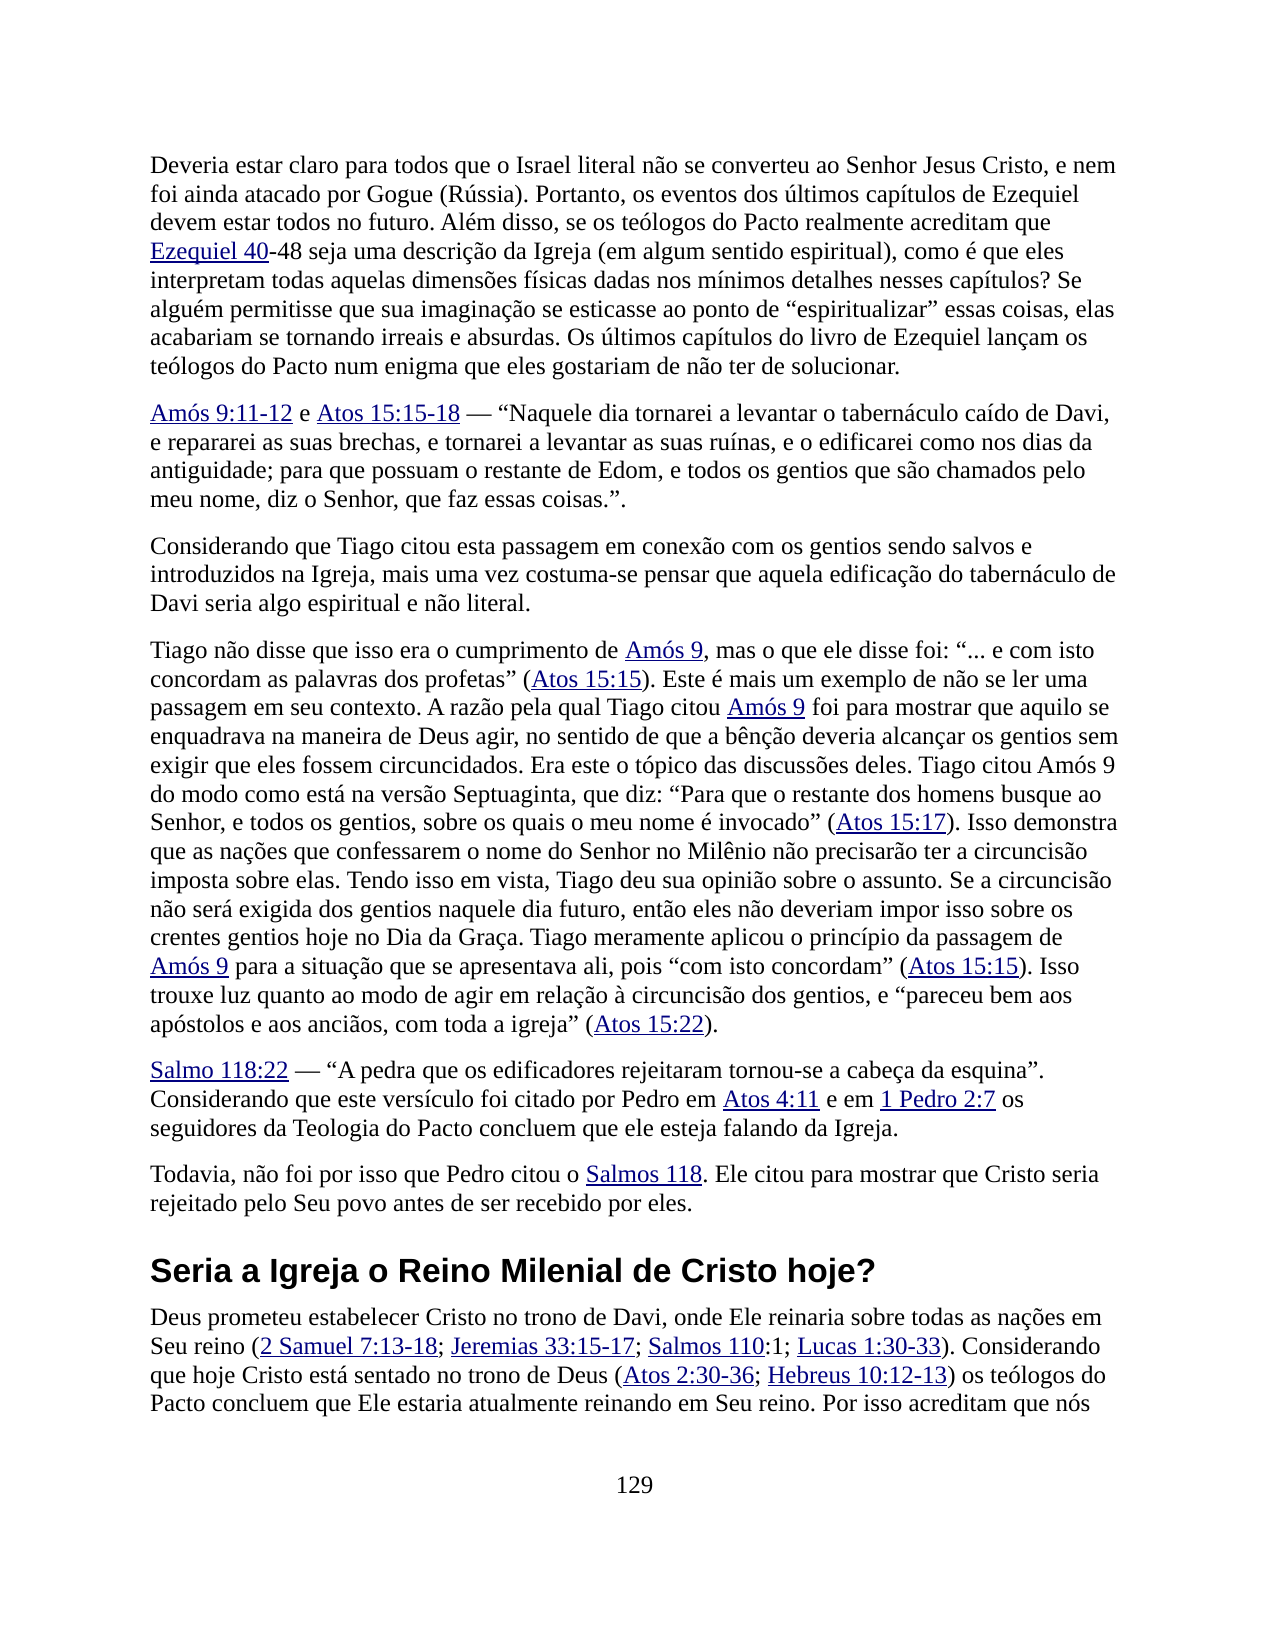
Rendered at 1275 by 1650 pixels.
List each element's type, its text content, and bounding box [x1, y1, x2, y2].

text Deus prometeu estabelecer Cristo no trono de Davi, onde Ele reinaria sobre todas as nações em Seu reino (2 Samuel 7:13-18; Jeremias 33:15-17; Salmos 110:1; Lucas 1:30-33). Considerando que hoje Cristo está sentado no trono de Deus (Atos 2:30-36; Hebreus 10:12-13) os teólogos do Pacto concluem que Ele estaria atualmente reinando em Seu reino. Por isso acreditam que nós [150, 1302, 1125, 1417]
text Salmo 118:22 — “A pedra que os edificadores rejeitaram tornou-se a cabeça da esquina”. Considerando que este versículo foi citado por Pedro em Atos 4:11 e em 1 Pedro 2:7 os seguidores da Teologia do Pacto concluem que ele esteja falando da Igreja. [150, 1055, 1125, 1142]
text Deveria estar claro para todos que o Israel literal não se converteu ao Senhor Jesus Cristo, e nem foi ainda atacado por Gogue (Rússia). Portanto, os eventos dos últimos capítulos de Ezequiel devem estar todos no futuro. Além disso, se os teólogos do Pacto realmente acreditam que Ezequiel 40-48 seja uma descrição da Igreja (em algum sentido espiritual), como é que eles interpretam todas aquelas dimensões físicas dadas nos mínimos detalhes nesses capítulos? Se alguém permitisse que sua imaginação se esticasse ao ponto de “espiritualizar” essas coisas, elas acabariam se tornando irreais e absurdas. Os últimos capítulos do livro de Ezequiel lançam os teólogos do Pacto num enigma que eles gostariam de não ter de solucionar. [150, 150, 1125, 380]
text Tiago não disse que isso era o cumprimento de Amós 9, mas o que ele disse foi: “... e com isto concordam as palavras dos profetas” (Atos 15:15). Este é mais um exemplo de não se ler uma passagem em seu contexto. A razão pela qual Tiago citou Amós 9 foi para mostrar que aquilo se enquadrava na maneira de Deus agir, no sentido de que a bênção deveria alcançar os gentios sem exigir que eles fossem circuncidados. Era este o tópico das discussões deles. Tiago citou Amós 9 do modo como está na versão Septuaginta, que diz: “Para que o restante dos homens busque ao Senhor, e todos os gentios, sobre os quais o meu nome é invocado” (Atos 15:17). Isso demonstra que as nações que confessarem o nome do Senhor no Milênio não precisarão ter a circuncisão imposta sobre elas. Tendo isso em vista, Tiago deu sua opinião sobre o assunto. Se a circuncisão não será exigida dos gentios naquele dia futuro, então eles não deveriam impor isso sobre os crentes gentios hoje no Dia da Graça. Tiago meramente aplicou o princípio da passagem de Amós 9 para a situação que se apresentava ali, pois “com isto concordam” (Atos 15:15). Isso trouxe luz quanto ao modo de agir em relação à circuncisão dos gentios, e “pareceu bem aos apóstolos e aos anciãos, com toda a igreja” (Atos 15:22). [150, 635, 1125, 1037]
text Amós 9:11-12 e Atos 15:15-18 — “Naquele dia tornarei a levantar o tabernáculo caído de Davi, e repararei as suas brechas, e tornarei a levantar as suas ruínas, e o edificarei como nos dias da antiguidade; para que possuam o restante de Edom, e todos os gentios que são chamados pelo meu nome, diz o Senhor, que faz essas coisas.”. [150, 398, 1125, 513]
text Considerando que Tiago citou esta passagem em conexão com os gentios sendo salvos e introduzidos na Igreja, mais uma vez costuma-se pensar que aquela edificação do tabernáculo de Davi seria algo espiritual e não literal. [150, 531, 1125, 617]
text Todavia, não foi por isso que Pedro citou o Salmos 118. Ele citou para mostrar que Cristo seria rejeitado pelo Seu povo antes de ser recebido por eles. [150, 1159, 1125, 1217]
subtitle Seria a Igreja o Reino Milenial de Cristo hoje? [150, 1251, 1125, 1290]
